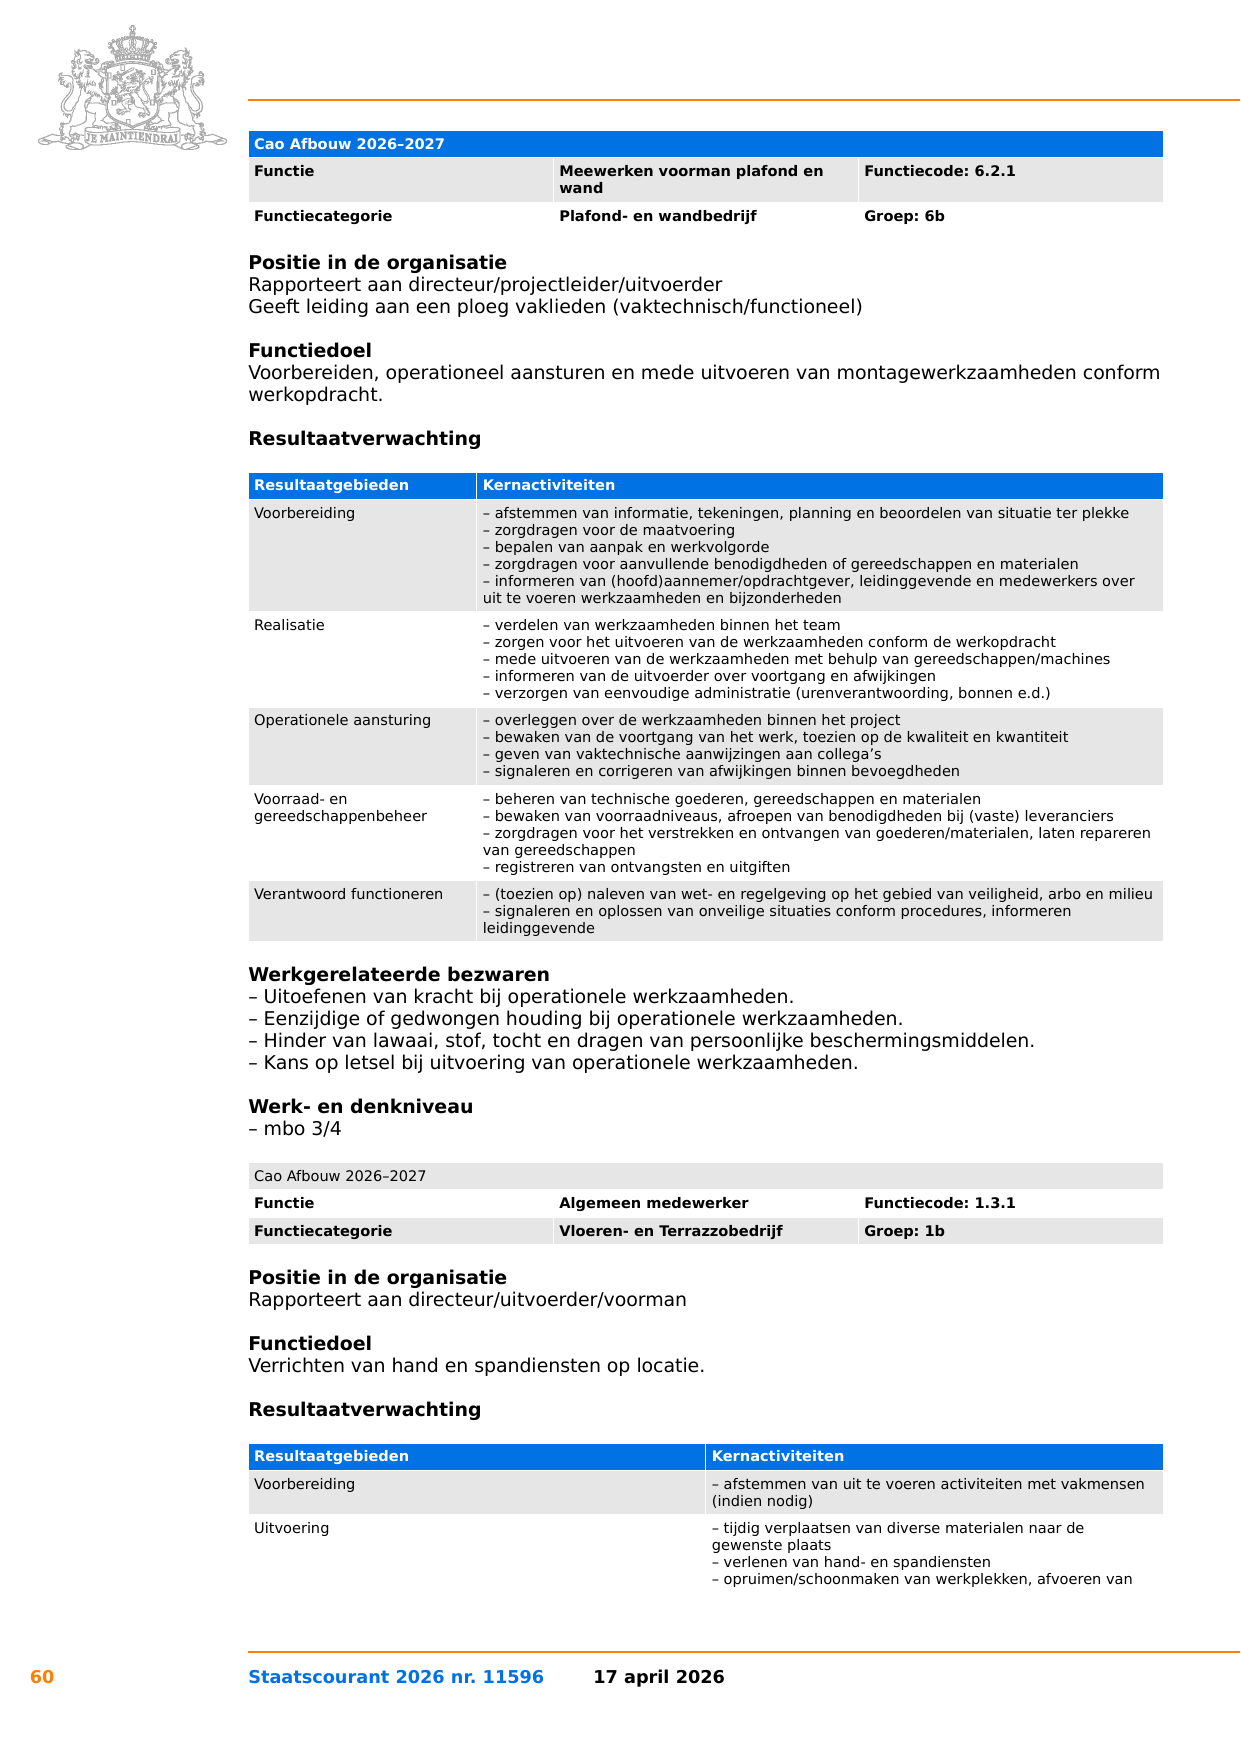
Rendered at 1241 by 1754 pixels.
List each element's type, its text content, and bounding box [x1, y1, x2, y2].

table_cell Vloeren- en Terrazzobedrijf [554, 1218, 858, 1244]
table_header Cao Afbouw 2026–2027 [249, 1163, 1163, 1189]
text Rapporteert aan directeur/uitvoerder/voorman [248, 1289, 1163, 1311]
table_header Resultaatgebieden [249, 1444, 705, 1470]
text – Hinder van lawaai, stof, tocht en dragen van persoonlijke beschermingsmiddelen. [248, 1030, 1163, 1052]
table_cell Verantwoord functioneren [249, 881, 476, 941]
table_header Kernactiviteiten [706, 1444, 1163, 1470]
table_cell Groep: 6b [859, 203, 1163, 229]
table_cell – overleggen over de werkzaamheden binnen het project – bewaken van de voortgang van het werk, toezien op de kwaliteit en kwantiteit – geven van vaktechnische aanwijzingen aan collega’s – signaleren en corrigeren van afwijkingen binnen bevoegdheden [477, 708, 1163, 785]
table_cell Uitvoering [249, 1515, 705, 1593]
table_header Cao Afbouw 2026–2027 [249, 131, 1163, 157]
table_cell – afstemmen van uit te voeren activiteiten met vakmensen (indien nodig) [706, 1471, 1163, 1514]
text – Eenzijdige of gedwongen houding bij operationele werkzaamheden. [248, 1008, 1163, 1030]
table_cell – (toezien op) naleven van wet- en regelgeving op het gebied van veiligheid, arbo en milieu – signaleren en oplossen van onveilige situaties conform procedures, informeren leidinggevende [477, 881, 1163, 941]
table_cell Meewerken voorman plafond en wand [554, 158, 858, 202]
table_cell Functiecode: 1.3.1 [859, 1190, 1163, 1217]
table_cell Realisatie [249, 612, 476, 706]
text Geeft leiding aan een ploeg vaklieden (vaktechnisch/functioneel) [248, 296, 1163, 318]
table_cell Voorbereiding [249, 500, 476, 611]
text – Kans op letsel bij uitvoering van operationele werkzaamheden. [248, 1052, 1163, 1074]
text Positie in de organisatie [248, 252, 1163, 274]
table_cell Operationele aansturing [249, 708, 476, 785]
table_header Kernactiviteiten [477, 473, 1163, 499]
text Verrichten van hand en spandiensten op locatie. [248, 1355, 1163, 1377]
table_cell Functie [249, 1190, 553, 1217]
text Positie in de organisatie [248, 1267, 1163, 1289]
text Werkgerelateerde bezwaren [248, 964, 1163, 986]
text Rapporteert aan directeur/projectleider/uitvoerder [248, 274, 1163, 296]
table_cell Voorbereiding [249, 1471, 705, 1514]
text Resultaatverwachting [248, 428, 1163, 449]
picture [38, 25, 227, 150]
text – Uitoefenen van kracht bij operationele werkzaamheden. [248, 986, 1163, 1008]
table_cell Algemeen medewerker [554, 1190, 858, 1217]
text Resultaatverwachting [248, 1399, 1163, 1421]
table_cell Groep: 1b [859, 1218, 1163, 1244]
text Functiedoel [248, 340, 1163, 362]
table_cell Functiecategorie [249, 1218, 553, 1244]
table_cell Plafond- en wandbedrijf [554, 203, 858, 229]
table_cell – tijdig verplaatsen van diverse materialen naar de gewenste plaats – verlenen van hand- en spandiensten – opruimen/schoonmaken van werkplekken, afvoeren van [706, 1515, 1163, 1593]
table_cell Functiecategorie [249, 203, 553, 229]
table_cell – afstemmen van informatie, tekeningen, planning en beoordelen van situatie ter plekke – zorgdragen voor de maatvoering – bepalen van aanpak en werkvolgorde – zorgdragen voor aanvullende benodigdheden of gereedschappen en materialen – informeren van (hoofd)aannemer/opdrachtgever, leidinggevende en medewerkers over uit te voeren werkzaamheden en bijzonderheden [477, 500, 1163, 611]
table_cell Functie [249, 158, 553, 202]
text – mbo 3/4 [248, 1118, 1163, 1140]
text Functiedoel [248, 1333, 1163, 1355]
text Werk- en denkniveau [248, 1096, 1163, 1118]
text Voorbereiden, operationeel aansturen en mede uitvoeren van montagewerkzaamheden conform werkopdracht. [248, 362, 1163, 406]
table_cell – verdelen van werkzaamheden binnen het team – zorgen voor het uitvoeren van de werkzaamheden conform de werkopdracht – mede uitvoeren van de werkzaamheden met behulp van gereedschappen/machines – informeren van de uitvoerder over voortgang en afwijkingen – verzorgen van eenvoudige administratie (urenverantwoording, bonnen e.d.) [477, 612, 1163, 706]
table_cell – beheren van technische goederen, gereedschappen en materialen – bewaken van voorraadniveaus, afroepen van benodigdheden bij (vaste) leveranciers – zorgdragen voor het verstrekken en ontvangen van goederen/materialen, laten repareren van gereedschappen – registreren van ontvangsten en uitgiften [477, 786, 1163, 880]
table_header Resultaatgebieden [249, 473, 476, 499]
table_cell Voorraad- en gereedschappenbeheer [249, 786, 476, 880]
table_cell Functiecode: 6.2.1 [859, 158, 1163, 202]
